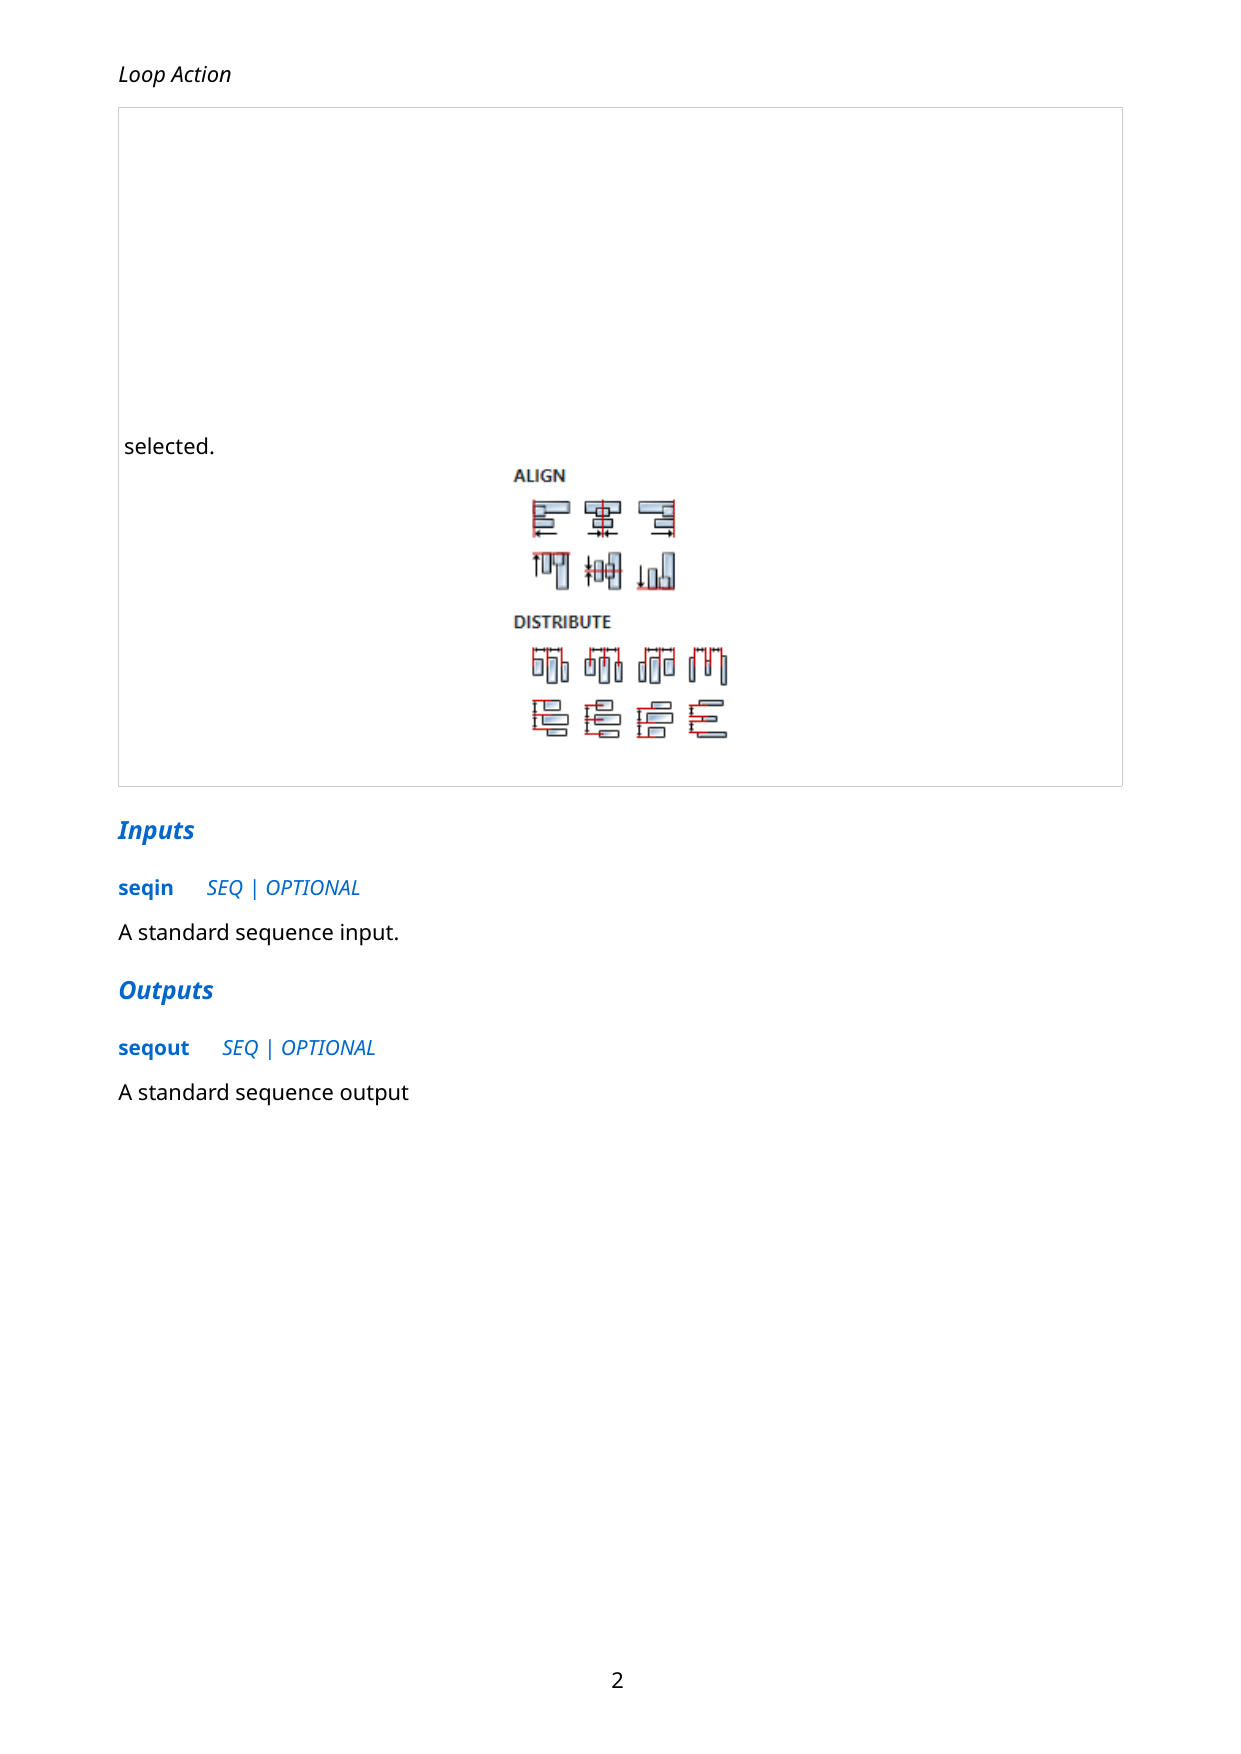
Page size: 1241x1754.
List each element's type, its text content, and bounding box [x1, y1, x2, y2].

picture [490, 461, 750, 751]
subtitle Inputs [118, 813, 1122, 847]
text A standard sequence output [118, 1077, 1122, 1106]
subtitle Outputs [118, 973, 1122, 1007]
subtitle seqout SEQ | OPTIONAL [118, 1033, 1122, 1062]
text A standard sequence input. [118, 916, 1122, 946]
subtitle seqin SEQ | OPTIONAL [118, 873, 1122, 902]
table_cell selected. [119, 108, 1122, 786]
